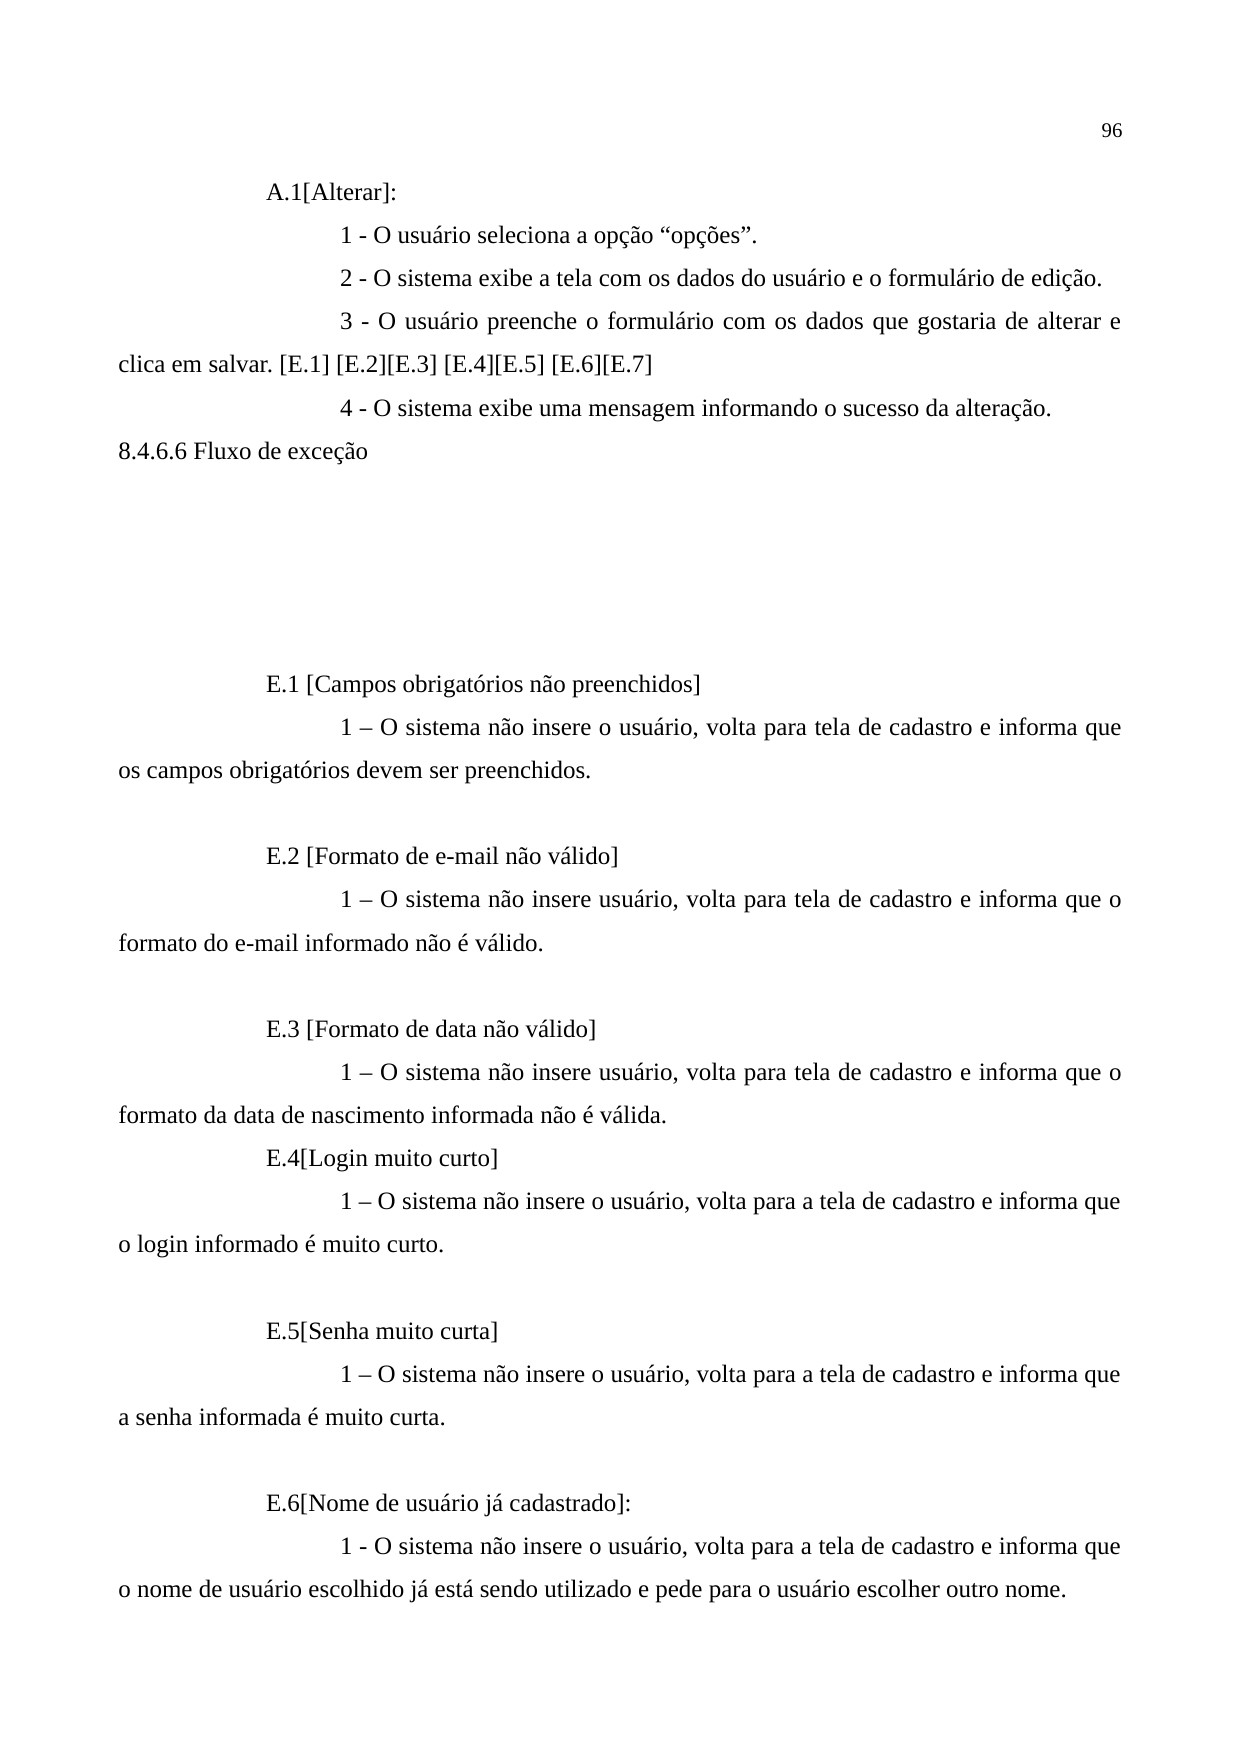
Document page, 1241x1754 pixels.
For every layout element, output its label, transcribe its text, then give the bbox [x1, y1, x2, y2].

text 1 – O sistema não insere o usuário, volta para a tela de cadastro e informa que o login informado é muito curto. [118, 1186, 1122, 1258]
text E.3 [Formato de data não válido] [118, 1014, 1122, 1043]
text 1 – O sistema não insere usuário, volta para tela de cadastro e informa que o formato da data de nascimento informada não é válida. [118, 1057, 1122, 1129]
text 1 – O sistema não insere o usuário, volta para tela de cadastro e informa que os campos obrigatórios devem ser preenchidos. [118, 712, 1122, 784]
text 1 - O sistema não insere o usuário, volta para a tela de cadastro e informa que o nome de usuário escolhido já está sendo utilizado e pede para o usuário escolher outro nome. [118, 1531, 1122, 1603]
text A.1[Alterar]: [118, 177, 1122, 206]
subtitle Fluxo de exceção [118, 436, 1122, 464]
text 1 - O usuário seleciona a opção “opções”. [118, 220, 1122, 249]
text 4 - O sistema exibe uma mensagem informando o sucesso da alteração. [118, 393, 1122, 421]
text E.5[Senha muito curta] [118, 1316, 1122, 1344]
text 1 – O sistema não insere o usuário, volta para a tela de cadastro e informa que a senha informada é muito curta. [118, 1359, 1122, 1431]
text E.6[Nome de usuário já cadastrado]: [118, 1488, 1122, 1517]
text 2 - O sistema exibe a tela com os dados do usuário e o formulário de edição. [118, 263, 1122, 292]
text E.4[Login muito curto] [118, 1143, 1122, 1172]
text E.2 [Formato de e-mail não válido] [118, 841, 1122, 870]
text 1 – O sistema não insere usuário, volta para tela de cadastro e informa que o formato do e-mail informado não é válido. [118, 884, 1122, 956]
text 3 - O usuário preenche o formulário com os dados que gostaria de alterar e clica em salvar. [E.1] [E.2][E.3] [E.4][E.5] [E.6][E.7] [118, 306, 1122, 378]
text E.1 [Campos obrigatórios não preenchidos] [118, 669, 1122, 698]
